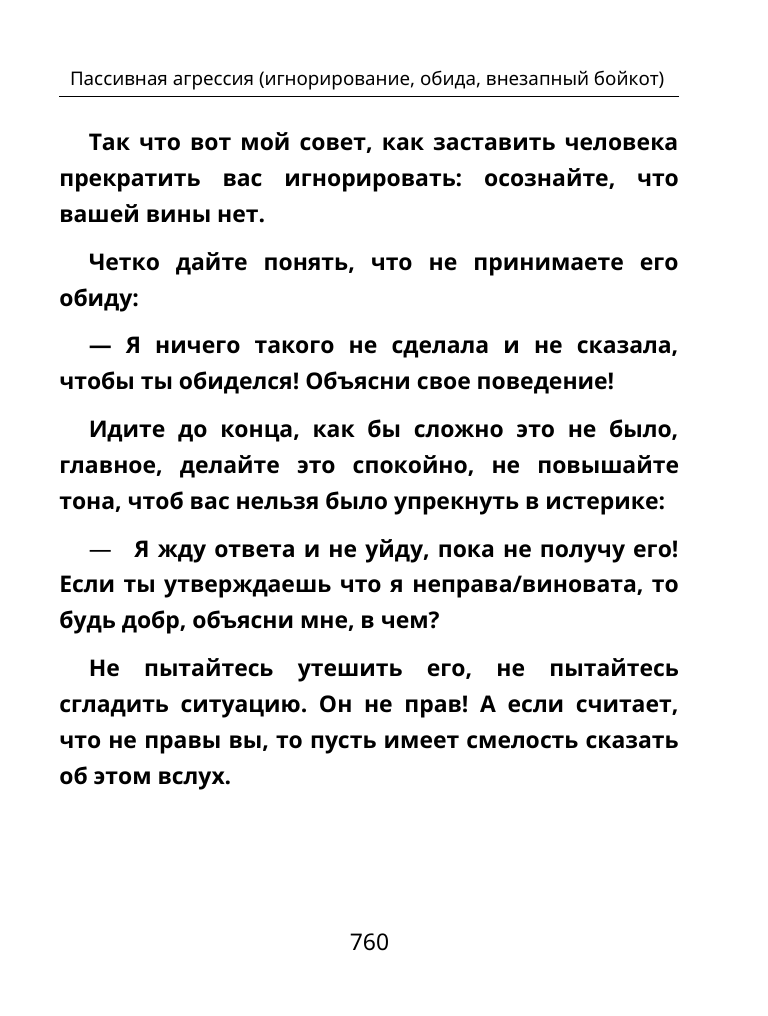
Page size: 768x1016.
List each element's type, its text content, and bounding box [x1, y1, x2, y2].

text — Я ничего такого не сделала и не сказала, чтобы ты обиделся! Объясни свое поведение! [59, 329, 679, 396]
text Четко дайте понять, что не принимаете его обиду: [59, 246, 679, 313]
text Идите до конца, как бы сложно это не было, главное, делайте это спокойно, не повышайте тона, чтоб вас нельзя было упрекнуть в истерике: [59, 413, 679, 516]
text Не пытайтесь утешить его, не пытайтесь сгладить ситуацию. Он не прав! А если считает, что не правы вы, то пусть имеет смелость сказать об этом вслух. [59, 652, 679, 791]
list Я жду ответа и не уйду, пока не получу его! Если ты утверждаешь что я неправа/виновата, то будь добр, объясни мне, в чем? [59, 532, 679, 636]
text Так что вот мой совет, как заставить человека прекратить вас игнорировать: осознайте, что вашей вины нет. [59, 126, 679, 229]
